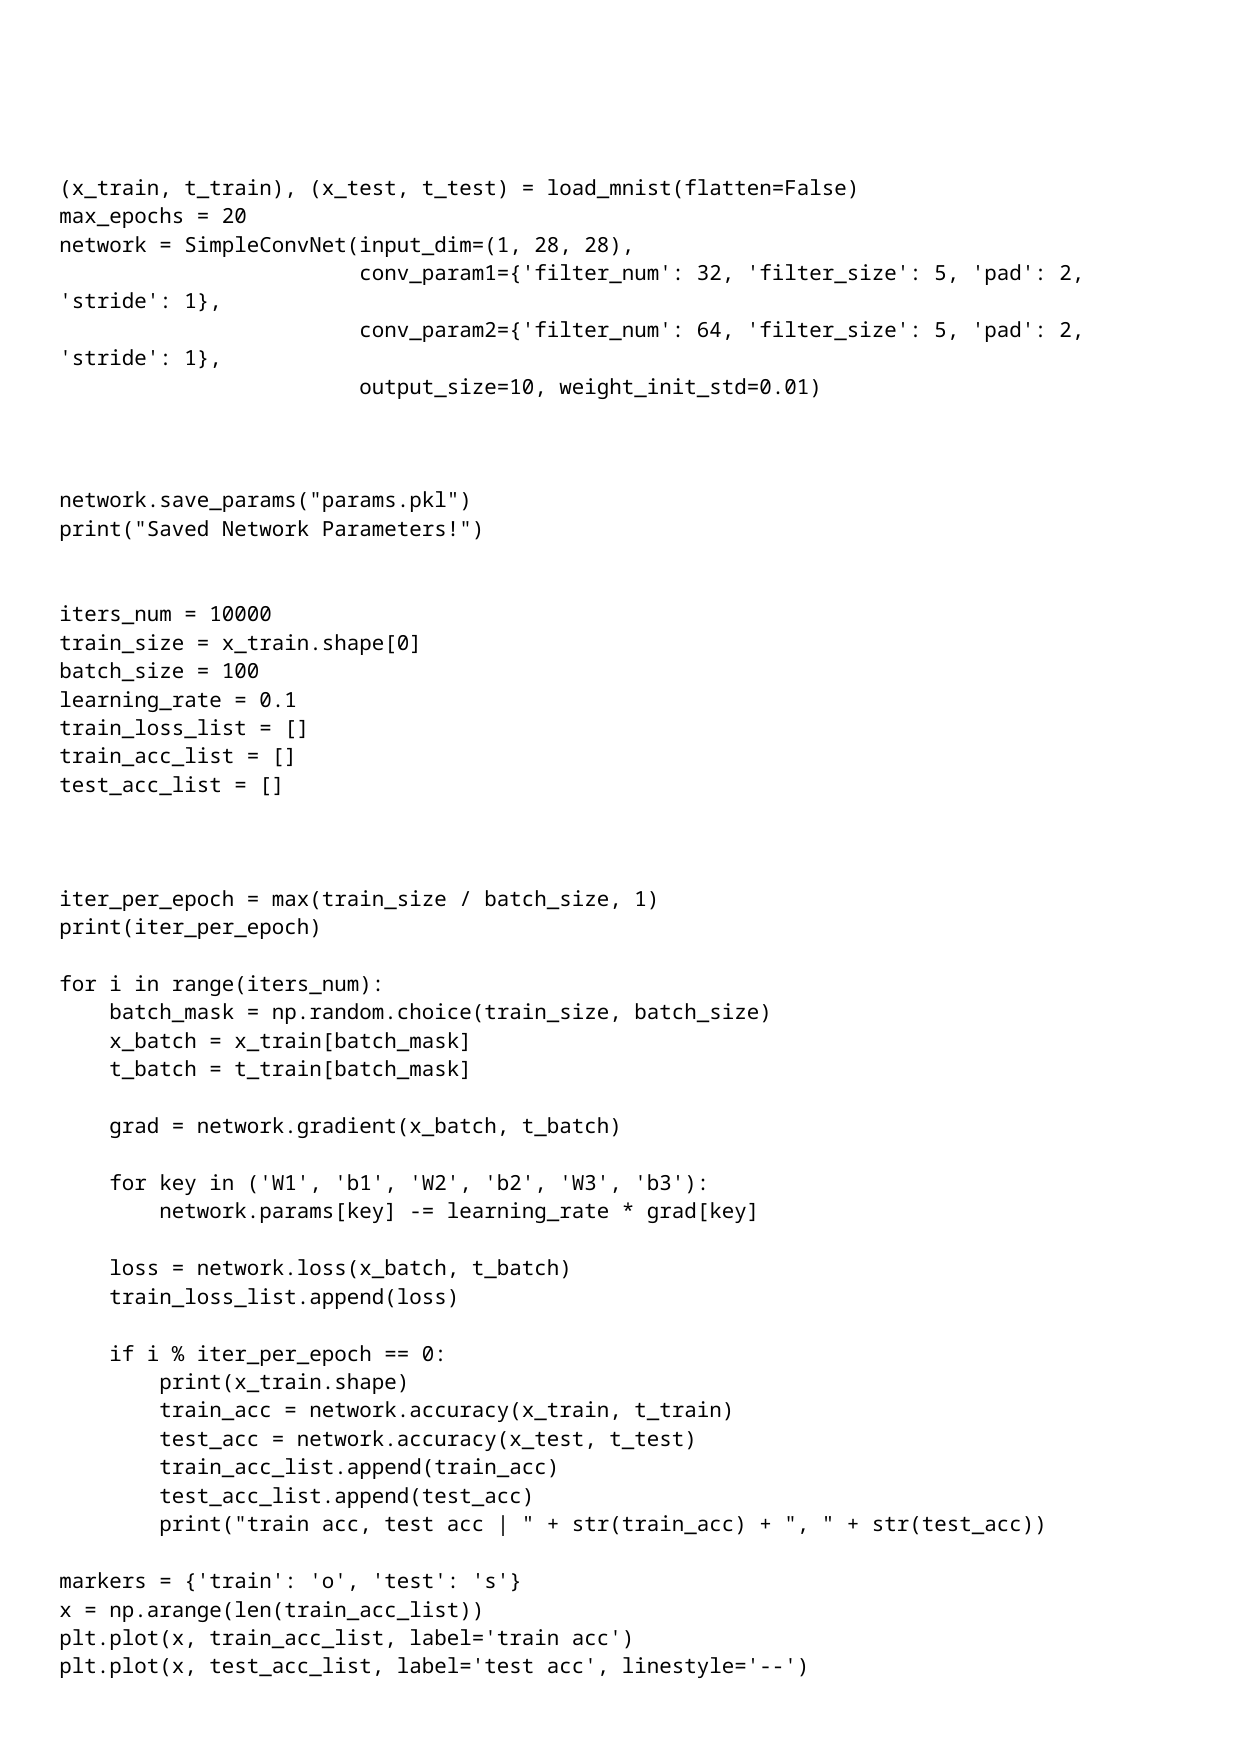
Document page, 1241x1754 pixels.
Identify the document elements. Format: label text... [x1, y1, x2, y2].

text learning_rate = 0.1 [59, 685, 1181, 713]
text iter_per_epoch = max(train_size / batch_size, 1) [59, 884, 1181, 912]
text print(iter_per_epoch) [59, 912, 1181, 941]
text plt.plot(x, train_acc_list, label='train acc') [59, 1623, 1181, 1652]
text train_acc = network.accuracy(x_train, t_train) [59, 1396, 1181, 1424]
text max_epochs = 20 [59, 201, 1181, 230]
text if i % iter_per_epoch == 0: [59, 1339, 1181, 1367]
text grad = network.gradient(x_batch, t_batch) [59, 1111, 1181, 1140]
text train_acc_list = [] [59, 742, 1181, 770]
text conv_param1={'filter_num': 32, 'filter_size': 5, 'pad': 2, 'stride': 1}, [59, 258, 1181, 315]
text print("train acc, test acc | " + str(train_acc) + ", " + str(test_acc)) [59, 1509, 1181, 1538]
text x_batch = x_train[batch_mask] [59, 1026, 1181, 1054]
text test_acc_list = [] [59, 770, 1181, 798]
text train_acc_list.append(train_acc) [59, 1452, 1181, 1481]
text loss = network.loss(x_batch, t_batch) [59, 1253, 1181, 1282]
text plt.plot(x, test_acc_list, label='test acc', linestyle='--') [59, 1652, 1181, 1680]
text network = SimpleConvNet(input_dim=(1, 28, 28), [59, 230, 1181, 258]
text train_loss_list = [] [59, 713, 1181, 742]
text print("Saved Network Parameters!") [59, 514, 1181, 542]
text iters_num = 10000 [59, 599, 1181, 628]
text output_size=10, weight_init_std=0.01) [59, 372, 1181, 400]
text batch_mask = np.random.choice(train_size, batch_size) [59, 997, 1181, 1026]
text network.params[key] -= learning_rate * grad[key] [59, 1197, 1181, 1225]
text batch_size = 100 [59, 656, 1181, 685]
text for key in ('W1', 'b1', 'W2', 'b2', 'W3', 'b3'): [59, 1168, 1181, 1197]
text test_acc = network.accuracy(x_test, t_test) [59, 1424, 1181, 1452]
text (x_train, t_train), (x_test, t_test) = load_mnist(flatten=False) [59, 173, 1181, 201]
text network.save_params("params.pkl") [59, 486, 1181, 514]
text t_batch = t_train[batch_mask] [59, 1054, 1181, 1083]
text train_loss_list.append(loss) [59, 1282, 1181, 1310]
text test_acc_list.append(test_acc) [59, 1481, 1181, 1509]
text train_size = x_train.shape[0] [59, 628, 1181, 656]
text print(x_train.shape) [59, 1367, 1181, 1396]
text x = np.arange(len(train_acc_list)) [59, 1595, 1181, 1623]
text conv_param2={'filter_num': 64, 'filter_size': 5, 'pad': 2, 'stride': 1}, [59, 315, 1181, 372]
text markers = {'train': 'o', 'test': 's'} [59, 1566, 1181, 1595]
text for i in range(iters_num): [59, 969, 1181, 997]
